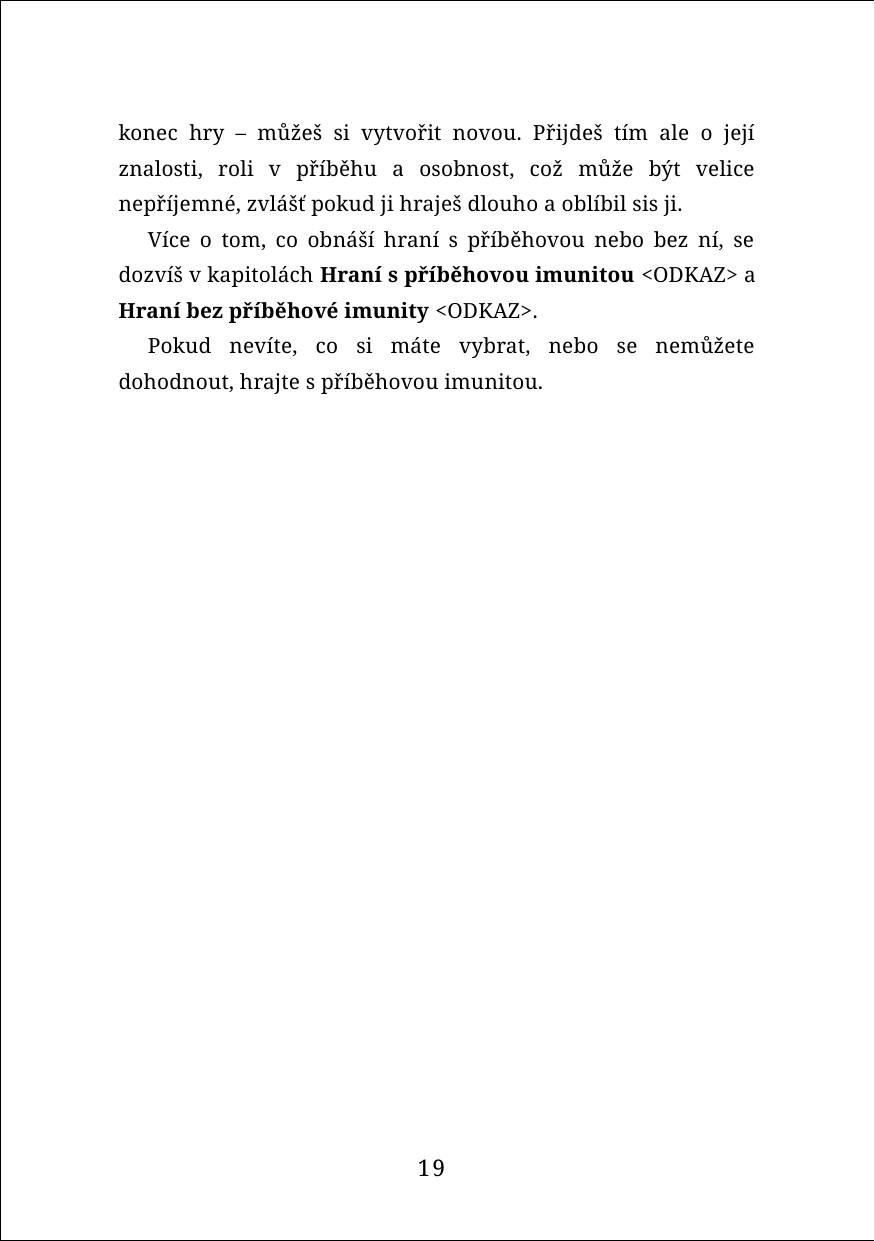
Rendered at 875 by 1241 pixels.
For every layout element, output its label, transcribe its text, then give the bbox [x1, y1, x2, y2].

text konec hry – můžeš si vytvořit novou. Přijdeš tím ale o její znalosti, roli v příběhu a osobnost, což může být velice nepříjemné, zvlášť pokud ji hraješ dlouho a oblíbil sis ji. Více o tom, co obnáší hraní s příběhovou nebo bez ní, se dozvíš v kapitolách Hraní s příběhovou imunitou <ODKAZ> a Hraní bez příběhové imunity <ODKAZ>. Pokud nevíte, co si máte vybrat, nebo se nemůžete dohodnout, hrajte s příběhovou imunitou. [118, 118, 756, 395]
